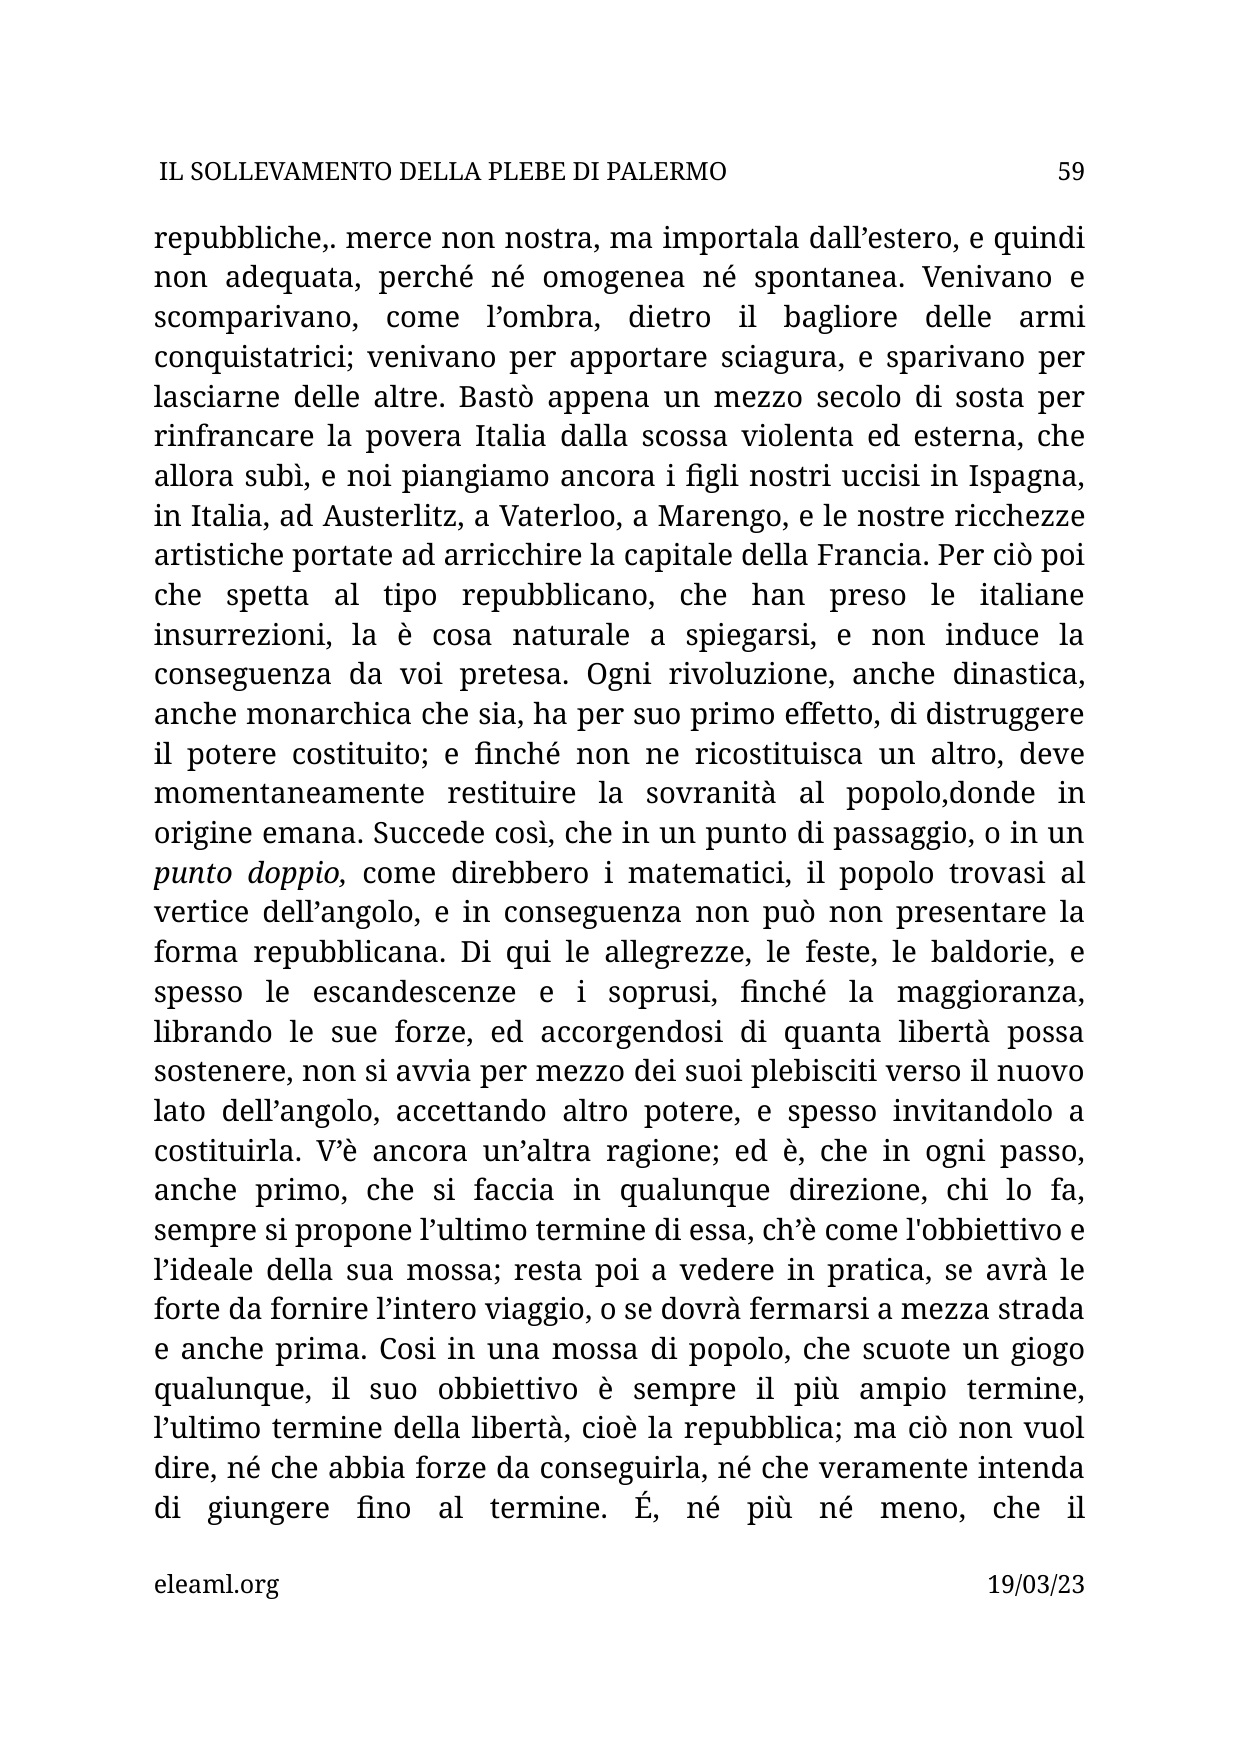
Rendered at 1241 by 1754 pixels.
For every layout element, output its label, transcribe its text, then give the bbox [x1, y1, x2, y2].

text repubbliche,. merce non nostra, ma importala dall’estero, e quindi non adequata, perché né omogenea né spontanea. Venivano e scomparivano, come l’ombra, dietro il bagliore delle armi conquistatrici; venivano per apportare sciagura, e sparivano per lasciarne delle altre. Bastò appena un mezzo secolo di sosta per rinfrancare la povera Italia dalla scossa violenta ed esterna, che allora subì, e noi piangiamo ancora i figli nostri uccisi in Ispagna, in Italia, ad Austerlitz, a Vaterloo, a Marengo, e le nostre ricchezze artistiche portate ad arricchire la capitale della Francia. Per ciò poi che spetta al tipo repubblicano, che han preso le italiane insurrezioni, la è cosa naturale a spiegarsi, e non induce la conseguenza da voi pretesa. Ogni rivoluzione, anche dinastica, anche monarchica che sia, ha per suo primo effetto, di distruggere il potere costituito; e finché non ne ricostituisca un altro, deve momentaneamente restituire la sovranità al popolo,donde in origine emana. Succede così, che in un punto di passaggio, o in un punto doppio, come direbbero i matematici, il popolo trovasi al vertice dell’angolo, e in conseguenza non può non presentare la forma repubblicana. Di qui le allegrezze, le feste, le baldorie, e spesso le escandescenze e i soprusi, finché la maggioranza, librando le sue forze, ed accorgendosi di quanta libertà possa sostenere, non si avvia per mezzo dei suoi plebisciti verso il nuovo lato dell’angolo, accettando altro potere, e spesso invitandolo a costituirla. V’è ancora un’altra ragione; ed è, che in ogni passo, anche primo, che si faccia in qualunque direzione, chi lo fa, sempre si propone l’ultimo termine di essa, ch’è come l'obbiettivo e l’ideale della sua mossa; resta poi a vedere in pratica, se avrà le forte da fornire l’intero viaggio, o se dovrà fermarsi a mezza strada e anche prima. Cosi in una mossa di popolo, che scuote un giogo qualunque, il suo obbiettivo è sempre il più ampio termine, l’ultimo termine della libertà, cioè la repubblica; ma ciò non vuol dire, né che abbia forze da conseguirla, né che veramente intenda di giungere fino al termine. É, né più né meno, che il [153, 217, 1087, 1527]
